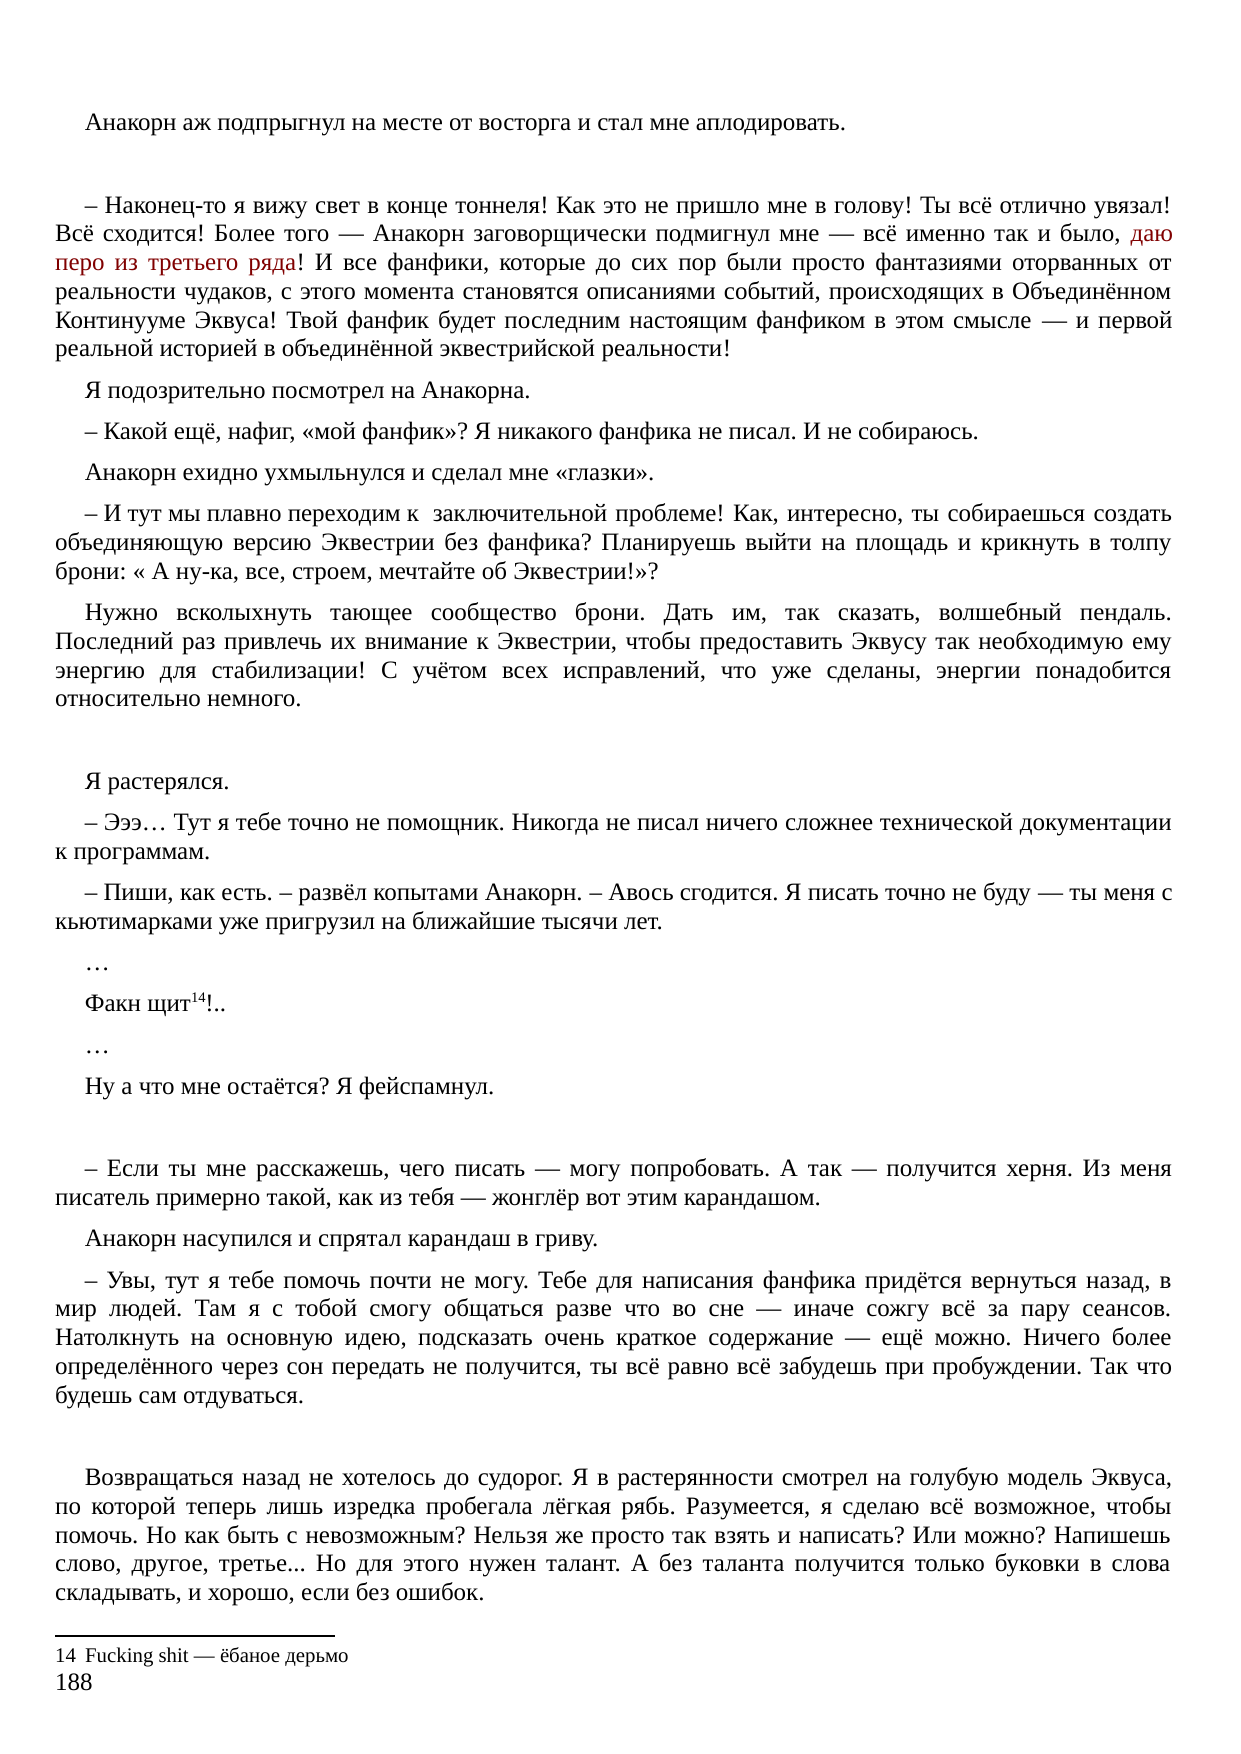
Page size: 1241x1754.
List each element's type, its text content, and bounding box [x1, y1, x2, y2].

text Возвращаться назад не хотелось до судорог. Я в растерянности смотрел на голубую модель Эквуса, по которой теперь лишь изредка пробегала лёгкая рябь. Разумеется, я сделаю всё возможное, чтобы помочь. Но как быть с невозможным? Нельзя же просто так взять и написать? Или можно? Напишешь слово, другое, третье... Но для этого нужен талант. А без таланта получится только буковки в слова складывать, и хорошо, если без ошибок. [55, 1462, 1173, 1606]
text – Если ты мне расскажешь, чего писать — могу попробовать. А так — получится херня. Из меня писатель примерно такой, как из тебя — жонглёр вот этим карандашом. [55, 1153, 1173, 1211]
text Я подозрительно посмотрел на Анакорна. [55, 375, 1173, 403]
text – И тут мы плавно переходим к заключительной проблеме! Как, интересно, ты собираешься создать объединяющую версию Эквестрии без фанфика? Планируешь выйти на площадь и крикнуть в толпу брони: « А ну-ка, все, строем, мечтайте об Эквестрии!»? [55, 498, 1173, 585]
text – Наконец-то я вижу свет в конце тоннеля! Как это не пришло мне в голову! Ты всё отлично увязал! Всё сходится! Более того — Анакорн заговорщически подмигнул мне — всё именно так и было, даю перо из третьего ряда! И все фанфики, которые до сих пор были просто фантазиями оторванных от реальности чудаков, с этого момента становятся описаниями событий, происходящих в Объединённом Континууме Эквуса! Твой фанфик будет последним настоящим фанфиком в этом смысле — и первой реальной историей в объединённой эквестрийской реальности! [55, 190, 1173, 362]
text Я растерялся. [55, 766, 1173, 795]
text … [55, 1030, 1173, 1058]
text Нужно всколыхнуть тающее сообщество брони. Дать им, так сказать, волшебный пендаль. Последний раз привлечь их внимание к Эквестрии, чтобы предоставить Эквусу так необходимую ему энергию для стабилизации! С учётом всех исправлений, что уже сделаны, энергии понадобится относительно немного. [55, 597, 1173, 712]
text Анакорн аж подпрыгнул на месте от восторга и стал мне аплодировать. [55, 107, 1173, 136]
text – Какой ещё, нафиг, «мой фанфик»? Я никакого фанфика не писал. И не собираюсь. [55, 416, 1173, 445]
text Факн щит!.. [55, 988, 1173, 1017]
text – Пиши, как есть. – развёл копытами Анакорн. – Авось сгодится. Я писать точно не буду — ты меня с кьютимарками уже пригрузил на ближайшие тысячи лет. [55, 877, 1173, 935]
text Анакорн ехидно ухмыльнулся и сделал мне «глазки». [55, 457, 1173, 486]
text – Эээ… Тут я тебе точно не помощник. Никогда не писал ничего сложнее технической документации к программам. [55, 807, 1173, 865]
text Анакорн насупился и спрятал карандаш в гриву. [55, 1223, 1173, 1252]
text Fucking shit — ёбаное дерьмо [55, 1642, 1173, 1667]
text Ну а что мне остаётся? Я фейспамнул. [55, 1071, 1173, 1100]
text … [55, 947, 1173, 976]
text – Увы, тут я тебе помочь почти не могу. Тебе для написания фанфика придётся вернуться назад, в мир людей. Там я с тобой смогу общаться разве что во сне — иначе сожгу всё за пару сеансов. Натолкнуть на основную идею, подсказать очень краткое содержание — ещё можно. Ничего более определённого через сон передать не получится, ты всё равно всё забудешь при пробуждении. Так что будешь сам отдуваться. [55, 1265, 1173, 1408]
